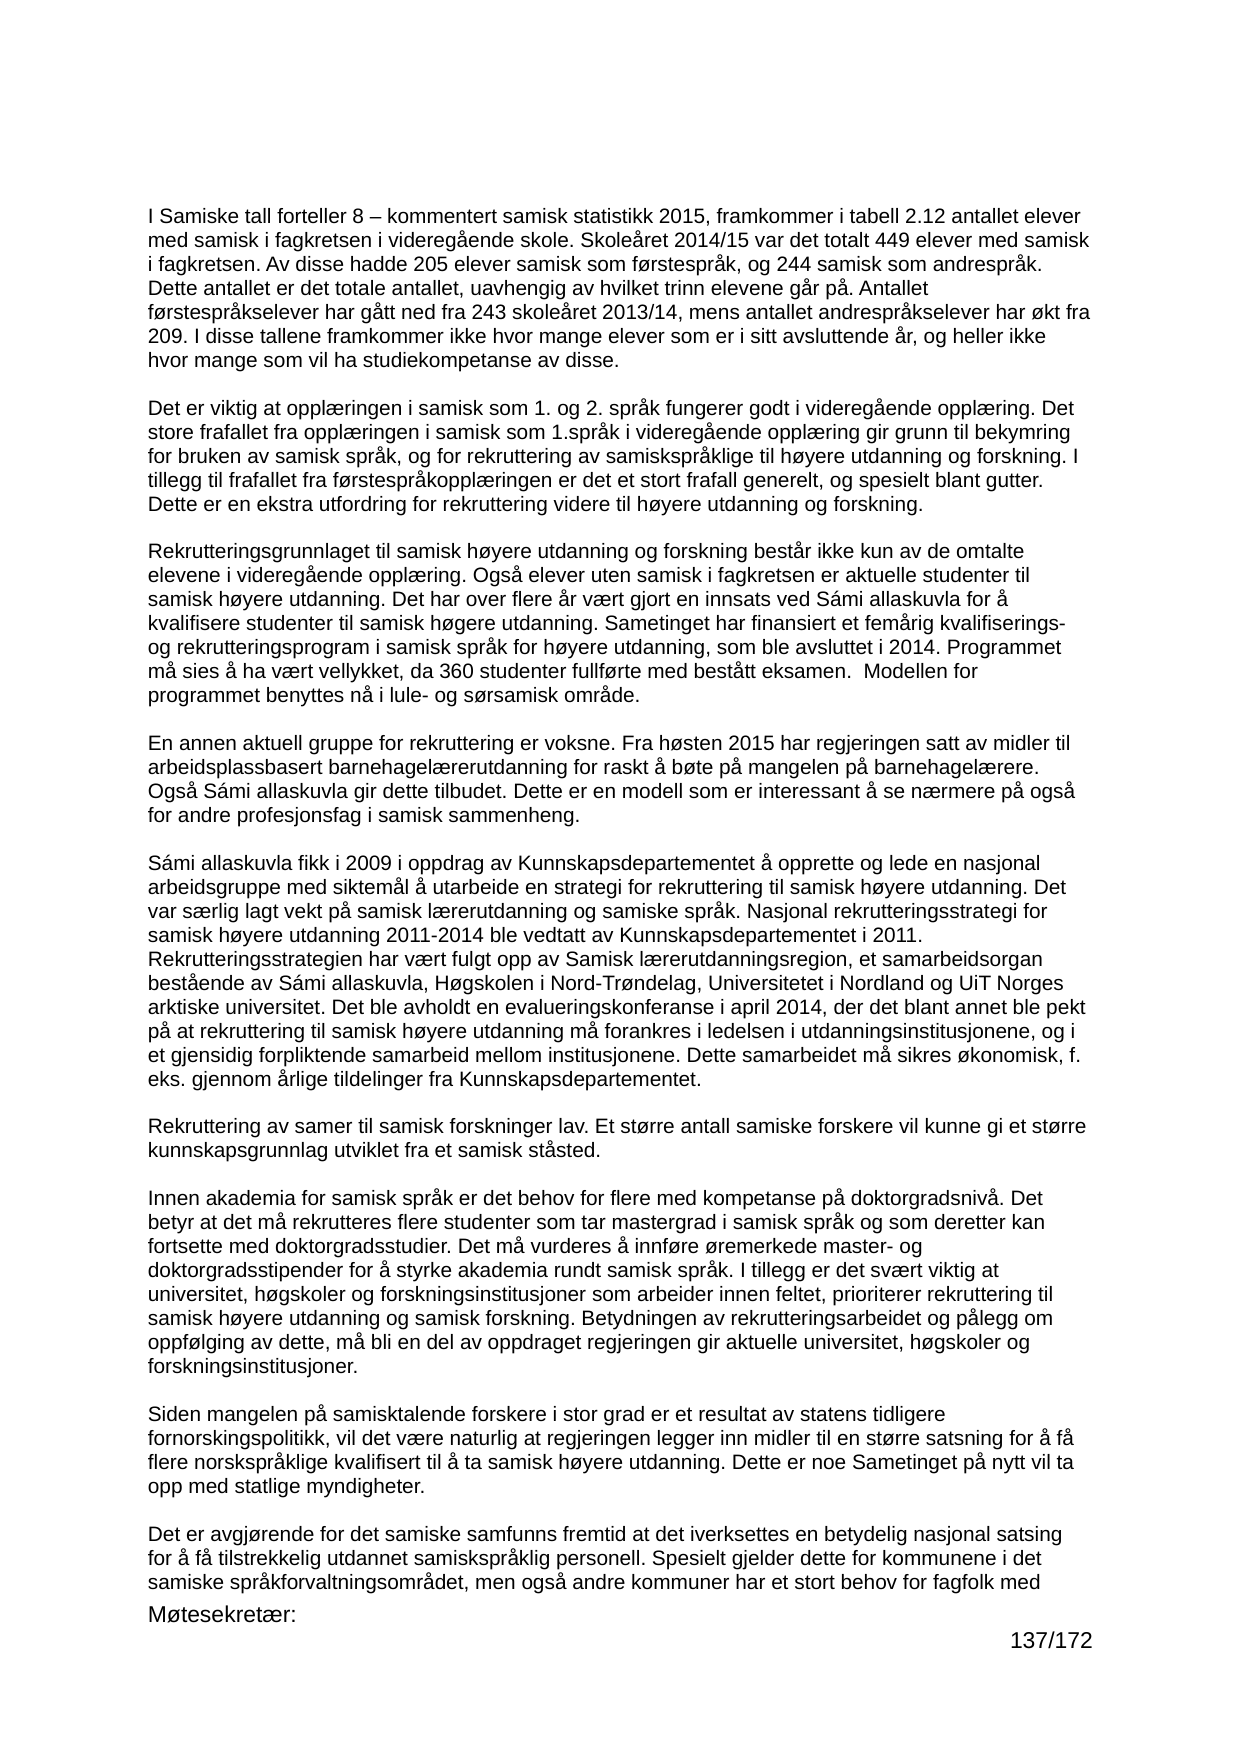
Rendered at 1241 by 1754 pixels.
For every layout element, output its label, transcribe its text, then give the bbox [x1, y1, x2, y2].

table_header I Samiske tall forteller 8 – kommentert samisk statistikk 2015, framkommer i tabell 2.12 antallet elever med samisk i fagkretsen i videregående skole. Skoleåret 2014/15 var det totalt 449 elever med samisk i fagkretsen. Av disse hadde 205 elever samisk som førstespråk, og 244 samisk som andrespråk. Dette antallet er det totale antallet, uavhengig av hvilket trinn elevene går på. Antallet førstespråkselever har gått ned fra 243 skoleåret 2013/14, mens antallet andrespråkselever har økt fra 209. I disse tallene framkommer ikke hvor mange elever som er i sitt avsluttende år, og heller ikke hvor mange som vil ha studiekompetanse av disse. Det er viktig at opplæringen i samisk som 1. og 2. språk fungerer godt i videregående opplæring. Det store frafallet fra opplæringen i samisk som 1.språk i videregående opplæring gir grunn til bekymring for bruken av samisk språk, og for rekruttering av samiskspråklige til høyere utdanning og forskning. I tillegg til frafallet fra førstespråkopplæringen er det et stort frafall generelt, og spesielt blant gutter. Dette er en ekstra utfordring for rekruttering videre til høyere utdanning og forskning. Rekrutteringsgrunnlaget til samisk høyere utdanning og forskning består ikke kun av de omtalte elevene i videregående opplæring. Også elever uten samisk i fagkretsen er aktuelle studenter til samisk høyere utdanning. Det har over flere år vært gjort en innsats ved Sámi allaskuvla for å kvalifisere studenter til samisk høgere utdanning. Sametinget har finansiert et femårig kvalifiserings- og rekrutteringsprogram i samisk språk for høyere utdanning, som ble avsluttet i 2014. Programmet må sies å ha vært vellykket, da 360 studenter fullførte med bestått eksamen. Modellen for programmet benyttes nå i lule- og sørsamisk område. En annen aktuell gruppe for rekruttering er voksne. Fra høsten 2015 har regjeringen satt av midler til arbeidsplassbasert barnehagelærerutdanning for raskt å bøte på mangelen på barnehagelærere. Også Sámi allaskuvla gir dette tilbudet. Dette er en modell som er interessant å se nærmere på også for andre profesjonsfag i samisk sammenheng. Sámi allaskuvla fikk i 2009 i oppdrag av Kunnskapsdepartementet å opprette og lede en nasjonal arbeidsgruppe med siktemål å utarbeide en strategi for rekruttering til samisk høyere utdanning. Det var særlig lagt vekt på samisk lærerutdanning og samiske språk. Nasjonal rekrutteringsstrategi for samisk høyere utdanning 2011-2014 ble vedtatt av Kunnskapsdepartementet i 2011. Rekrutteringsstrategien har vært fulgt opp av Samisk lærerutdanningsregion, et samarbeidsorgan bestående av Sámi allaskuvla, Høgskolen i Nord-Trøndelag, Universitetet i Nordland og UiT Norges arktiske universitet. Det ble avholdt en evalueringskonferanse i april 2014, der det blant annet ble pekt på at rekruttering til samisk høyere utdanning må forankres i ledelsen i utdanningsinstitusjonene, og i et gjensidig forpliktende samarbeid mellom institusjonene. Dette samarbeidet må sikres økonomisk, f. eks. gjennom årlige tildelinger fra Kunnskapsdepartementet. Rekruttering av samer til samisk forskninger lav. Et større antall samiske forskere vil kunne gi et større kunnskapsgrunnlag utviklet fra et samisk ståsted. Innen akademia for samisk språk er det behov for flere med kompetanse på doktorgradsnivå. Det betyr at det må rekrutteres flere studenter som tar mastergrad i samisk språk og som deretter kan fortsette med doktorgradsstudier. Det må vurderes å innføre øremerkede master- og doktorgradsstipender for å styrke akademia rundt samisk språk. I tillegg er det svært viktig at universitet, høgskoler og forskningsinstitusjoner som arbeider innen feltet, prioriterer rekruttering til samisk høyere utdanning og samisk forskning. Betydningen av rekrutteringsarbeidet og pålegg om oppfølging av dette, må bli en del av oppdraget regjeringen gir aktuelle universitet, høgskoler og forskningsinstitusjoner. Siden mangelen på samisktalende forskere i stor grad er et resultat av statens tidligere fornorskingspolitikk, vil det være naturlig at regjeringen legger inn midler til en større satsning for å få flere norskspråklige kvalifisert til å ta samisk høyere utdanning. Dette er noe Sametinget på nytt vil ta opp med statlige myndigheter. Det er avgjørende for det samiske samfunns fremtid at det iverksettes en betydelig nasjonal satsing for å få tilstrekkelig utdannet samiskspråklig personell. Spesielt gjelder dette for kommunene i det samiske språkforvaltningsområdet, men også andre kommuner har et stort behov for fagfolk med [136, 148, 1104, 1593]
